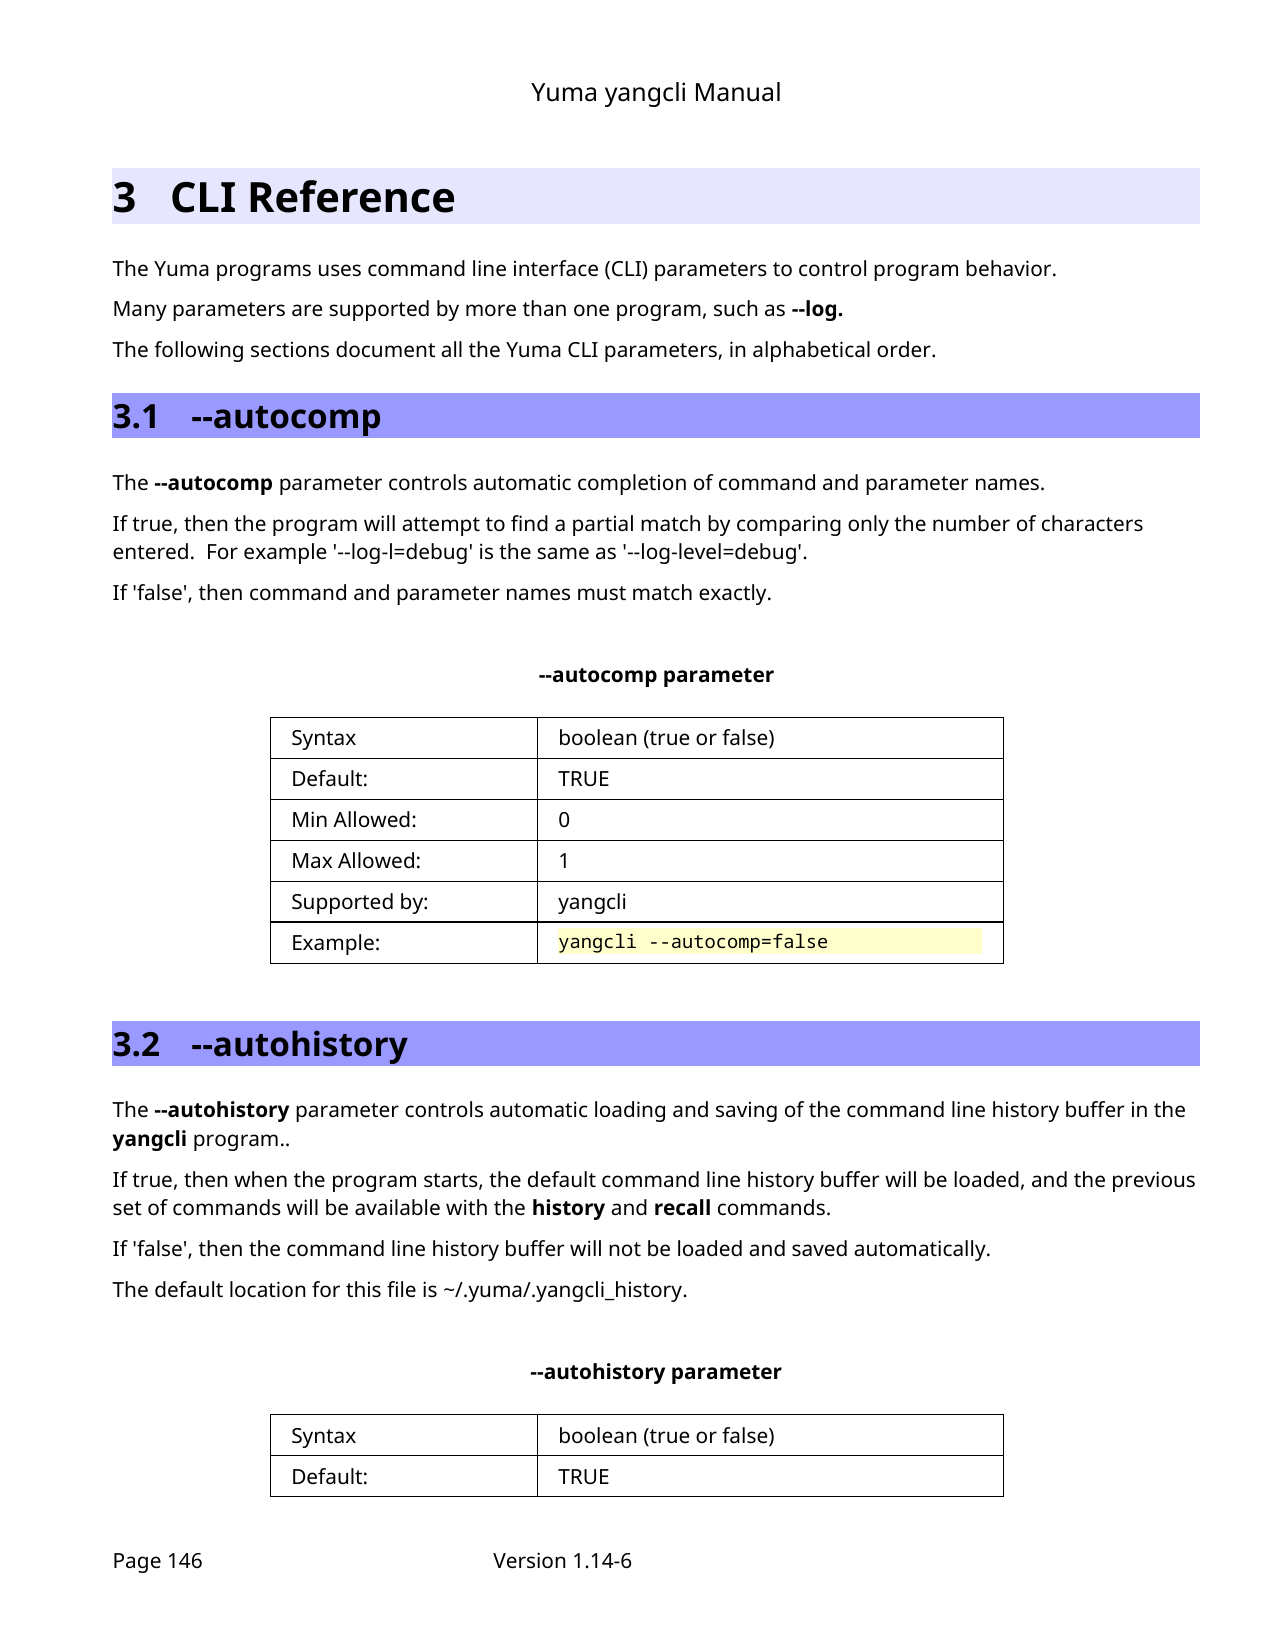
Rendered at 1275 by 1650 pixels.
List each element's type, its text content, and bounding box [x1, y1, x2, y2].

table_cell Default: [271, 1456, 537, 1496]
table_cell Max Allowed: [271, 841, 537, 881]
table_header Syntax [271, 718, 537, 758]
table_cell 1 [538, 841, 1003, 881]
text The Yuma programs uses command line interface (CLI) parameters to control program behavior. [112, 254, 1200, 282]
subtitle CLI Reference [112, 168, 1200, 224]
text The --autohistory parameter controls automatic loading and saving of the command line history buffer in the yangcli program.. [112, 1096, 1200, 1152]
text The default location for this file is ~/.yuma/.yangcli_history. [112, 1275, 1200, 1304]
table_cell TRUE [538, 1456, 1003, 1496]
table_header Syntax [271, 1415, 537, 1455]
table_cell Supported by: [271, 882, 537, 921]
subtitle --autocomp parameter [127, 660, 1185, 688]
table_cell 0 [538, 800, 1003, 839]
text The --autocomp parameter controls automatic completion of command and parameter names. [112, 468, 1200, 496]
subtitle --autocomp [112, 393, 1200, 438]
table_cell Example: [271, 923, 537, 962]
table_header boolean (true or false) [538, 1415, 1003, 1455]
text The following sections document all the Yuma CLI parameters, in alphabetical order. [112, 336, 1200, 364]
table_cell TRUE [538, 759, 1003, 799]
text If 'false', then command and parameter names must match exactly. [112, 578, 1200, 606]
text Many parameters are supported by more than one program, such as --log. [112, 294, 1200, 323]
table_header boolean (true or false) [538, 718, 1003, 758]
table_cell yangcli [538, 882, 1003, 921]
text If 'false', then the command line history buffer will not be loaded and saved automatically. [112, 1234, 1200, 1263]
text If true, then the program will attempt to find a partial match by comparing only the number of characters entered. For example '--log-l=debug' is the same as '--log-level=debug'. [112, 509, 1200, 566]
table_cell yangcli --autocomp=false [538, 923, 1003, 962]
text If true, then when the program starts, the default command line history buffer will be loaded, and the previous set of commands will be available with the history and recall commands. [112, 1165, 1200, 1222]
table_cell Default: [271, 759, 537, 799]
subtitle --autohistory [112, 1021, 1200, 1066]
table_cell Min Allowed: [271, 800, 537, 839]
subtitle --autohistory parameter [127, 1357, 1185, 1386]
